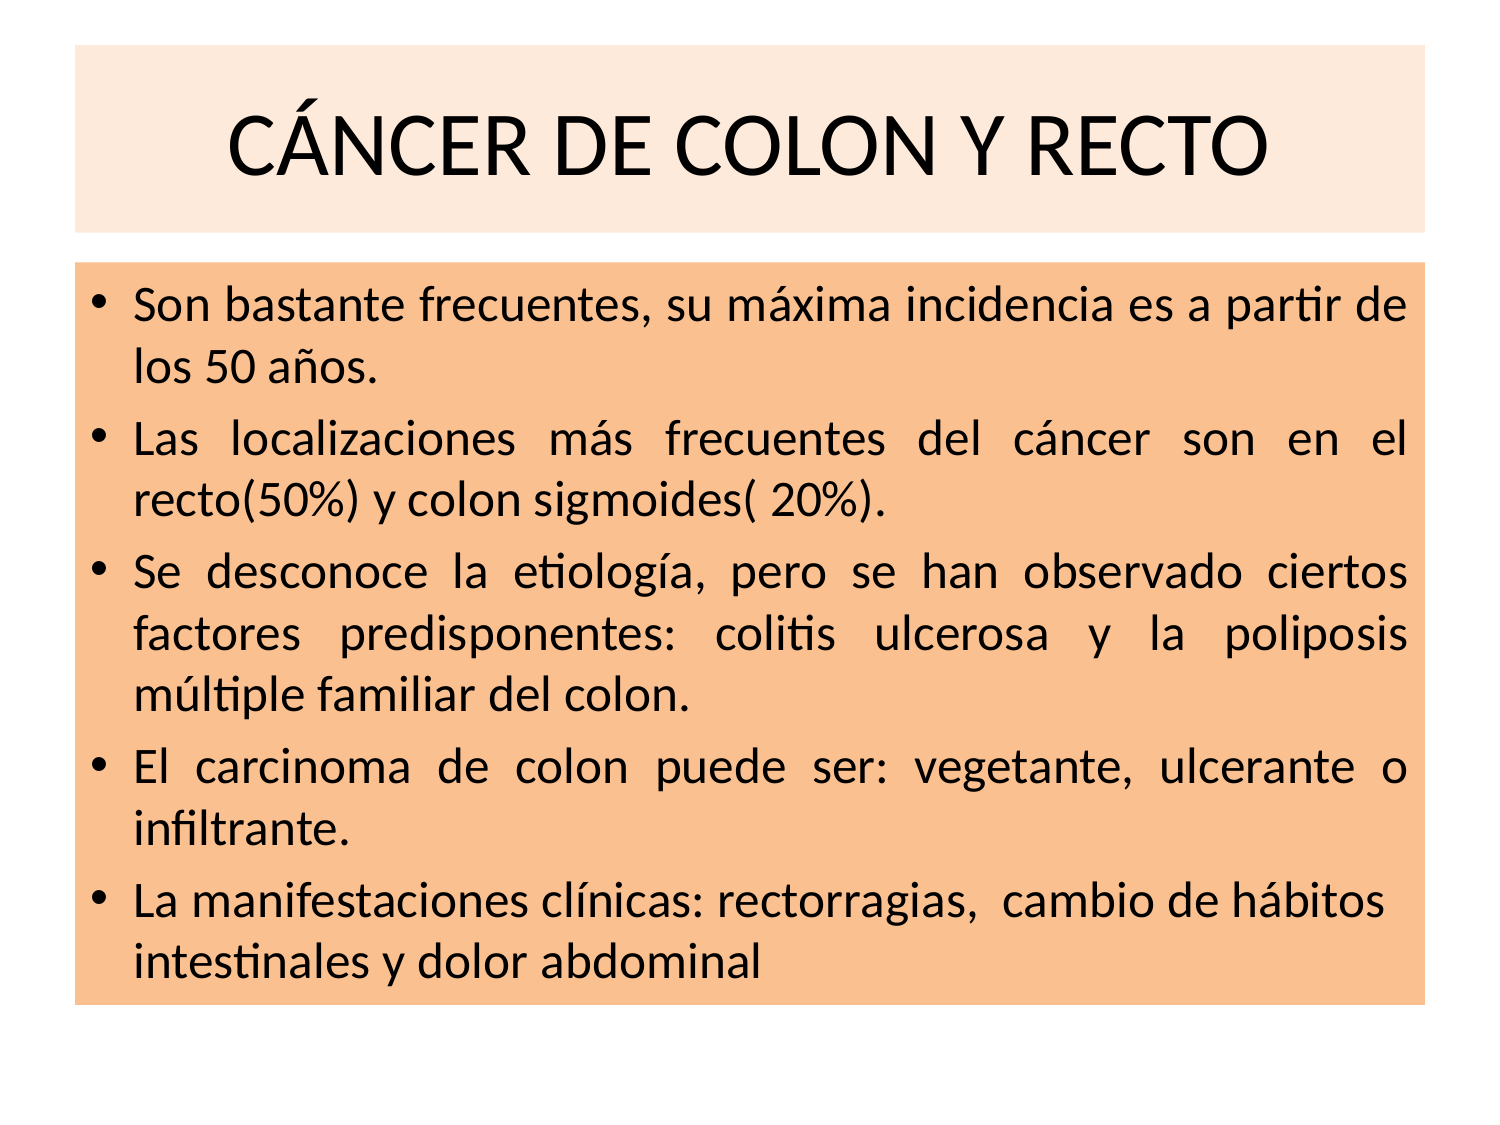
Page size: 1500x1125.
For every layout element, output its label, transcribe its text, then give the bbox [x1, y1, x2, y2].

title CÁNCER DE COLON Y RECTO [75, 45, 1425, 233]
list Son bastante frecuentes, su máxima incidencia es a partir de los 50 años. Las localizaciones más frecuentes del cáncer son en el recto(50%) y colon sigmoides( 20%). Se desconoce la etiología, pero se han observado ciertos factores predisponentes: colitis ulcerosa y la poliposis múltiple familiar del colon. El carcinoma de colon puede ser: vegetante, ulcerante o infiltrante. La manifestaciones clínicas: rectorragias, cambio de hábitos intestinales y dolor abdominal [75, 262, 1425, 1005]
